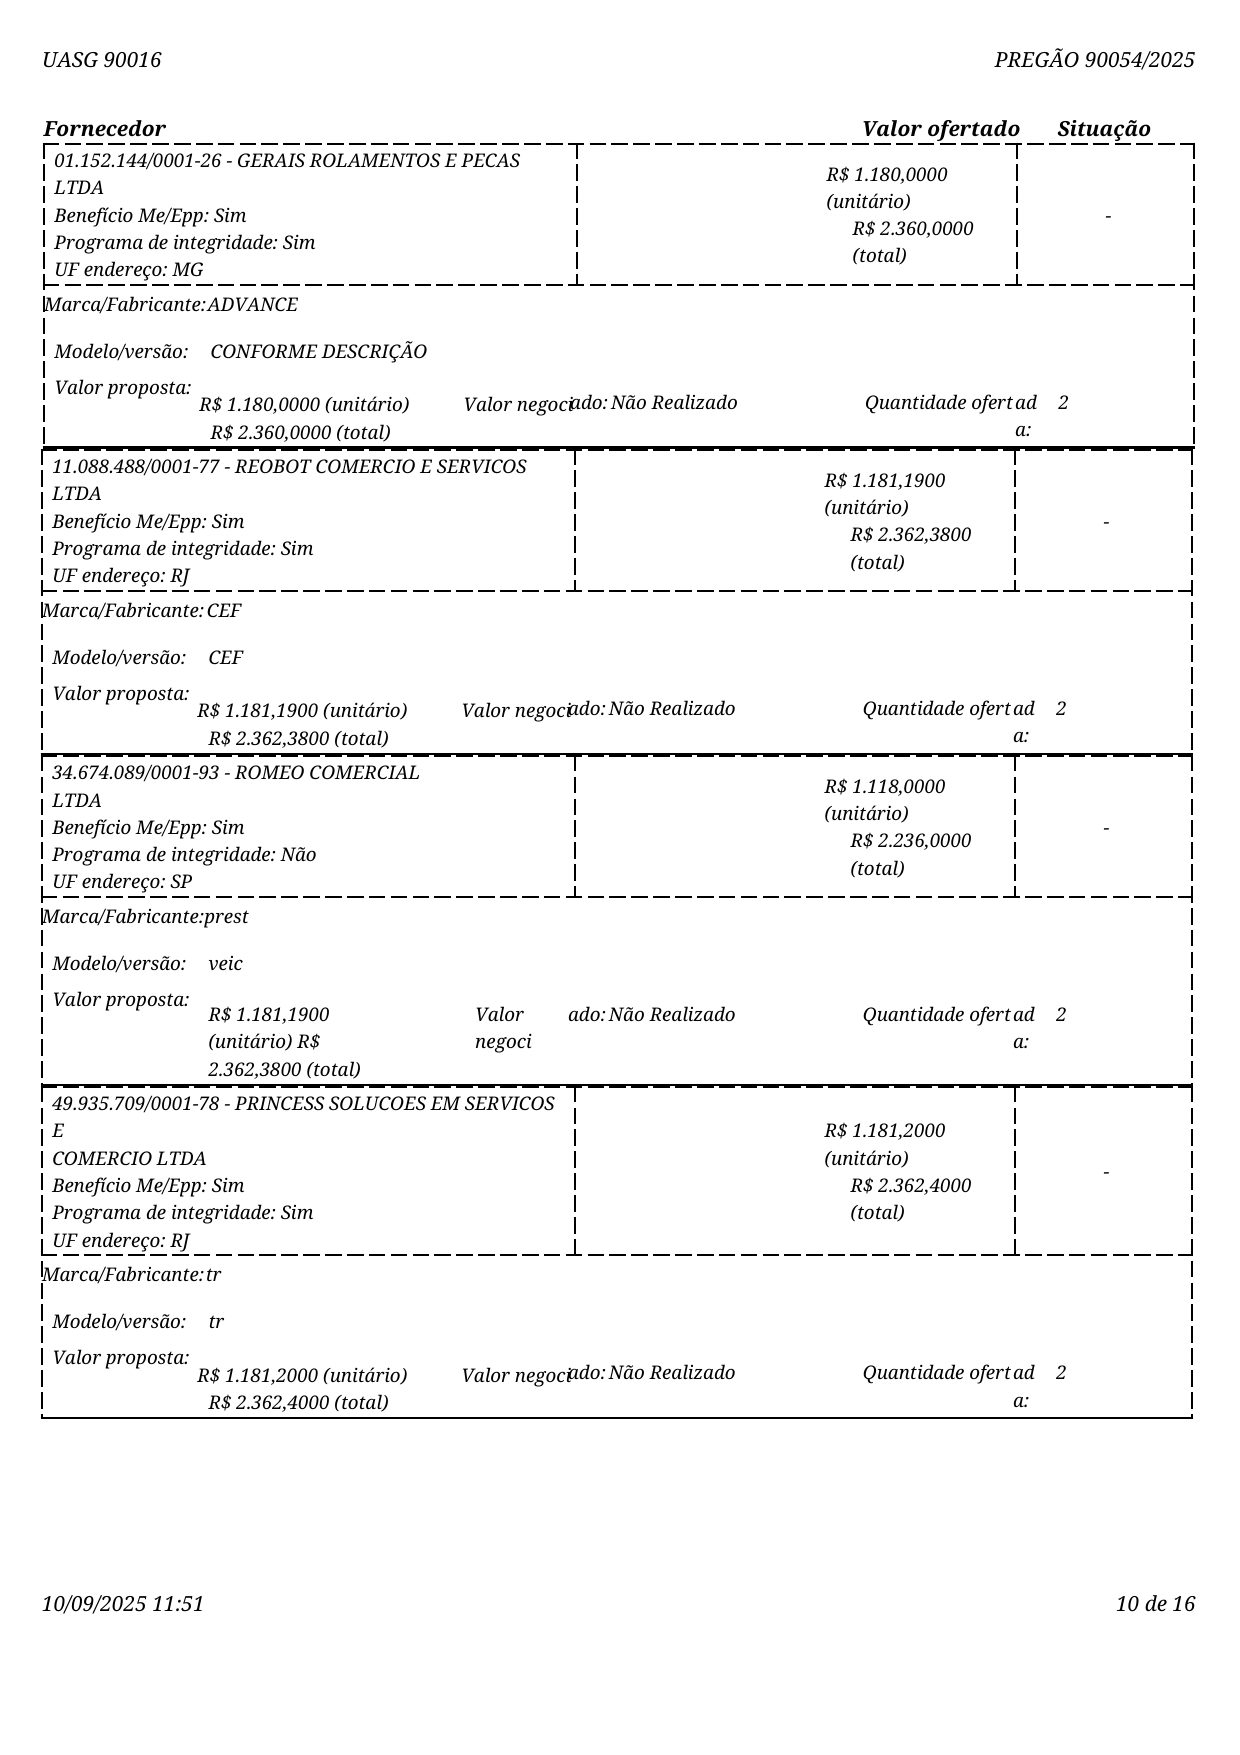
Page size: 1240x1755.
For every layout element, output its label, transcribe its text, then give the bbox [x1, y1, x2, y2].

table_cell Quantidade ofert [824, 997, 1014, 1083]
table_cell Valor negoci [475, 997, 575, 1083]
table_cell [1017, 143, 1101, 284]
table_header R$ 1.181,2000 (unitário) R$ 2.362,4000 (total) [824, 1086, 1014, 1254]
table_cell Modelo/versão: Valor proposta: [44, 335, 199, 446]
table_cell ada: [1015, 1355, 1046, 1417]
table_cell - [1101, 143, 1194, 284]
table_cell [1015, 1254, 1098, 1306]
table_cell 2 [1046, 691, 1098, 753]
table_header - [1099, 449, 1192, 590]
table_cell [1099, 997, 1192, 1083]
table_cell R$ 1.180,0000 (unitário) R$ 2.360,0000 (total) [826, 143, 1017, 284]
table_cell Modelo/versão: Valor proposta: [42, 948, 197, 1083]
table_cell tr [197, 1306, 575, 1355]
table_cell [1099, 948, 1192, 997]
table_header 11.088.488/0001-77 - REOBOT COMERCIO E SERVICOS LTDA Benefício Me/Epp: Sim Programa de integridade: Sim UF endereço: RJ [42, 449, 575, 590]
table_cell R$ 1.181,2000 (unitário) Valor negoci R$ 2.362,4000 (total) [197, 1355, 575, 1417]
table_cell Marca/Fabricante: tr [42, 1254, 575, 1306]
table_cell Marca/Fabricante: prest [42, 896, 475, 947]
table_header R$ 1.118,0000 (unitário) R$ 2.236,0000 (total) [824, 755, 1014, 896]
table_cell [577, 143, 826, 284]
table_cell Modelo/versão: Valor proposta: [42, 1306, 197, 1417]
table_cell R$ 1.181,1900 (unitário) Valor negoci R$ 2.362,3800 (total) [197, 691, 575, 753]
table_cell Marca/Fabricante: CEF [42, 590, 575, 641]
table_cell CONFORME DESCRIÇÃO [199, 335, 577, 384]
table_header [1015, 449, 1098, 590]
table_cell [826, 335, 1017, 384]
table_cell [824, 641, 1014, 691]
table_cell [1015, 590, 1098, 641]
table_header - [1099, 755, 1192, 896]
table_cell [1099, 1355, 1192, 1417]
table_cell [1017, 335, 1101, 384]
table_cell [824, 896, 1014, 947]
table_cell [1099, 590, 1192, 641]
table_cell 01.152.144/0001-26 - GERAIS ROLAMENTOS E PECAS LTDA Benefício Me/Epp: Sim Programa de integridade: Sim UF endereço: MG [44, 143, 577, 284]
table_cell [1099, 641, 1192, 691]
table_cell ada: [1017, 384, 1048, 446]
table_cell [1017, 284, 1101, 335]
table_cell 2 [1048, 384, 1101, 446]
table_cell ada: [1015, 997, 1046, 1083]
table_header 49.935.709/0001-78 - PRINCESS SOLUCOES EM SERVICOS E COMERCIO LTDA Benefício Me/Epp: Sim Programa de integridade: Sim UF endereço: RJ [42, 1086, 575, 1254]
table_cell 2 [1046, 1355, 1098, 1417]
table_cell Quantidade ofert [826, 384, 1017, 446]
table_cell [1101, 384, 1194, 446]
table_cell ada: [1015, 691, 1046, 753]
table_cell [824, 590, 1014, 641]
table_cell veic [197, 948, 475, 997]
table_cell [575, 896, 824, 947]
table_cell ado: Não Realizado [575, 1355, 824, 1417]
table_cell [475, 896, 575, 947]
table_cell Quantidade ofert [824, 1355, 1014, 1417]
table_cell [575, 948, 824, 997]
table_cell ado: Não Realizado [575, 997, 824, 1083]
table_cell ado: Não Realizado [577, 384, 826, 446]
table_header [1015, 1086, 1098, 1254]
table_cell [1101, 335, 1194, 384]
table_cell ado: Não Realizado [575, 691, 824, 753]
table_header [475, 755, 575, 896]
table_header 34.674.089/0001-93 - ROMEO COMERCIAL LTDA Benefício Me/Epp: Sim Programa de integridade: Não UF endereço: SP [42, 755, 475, 896]
table_cell [826, 284, 1017, 335]
table_header R$ 1.181,1900 (unitário) R$ 2.362,3800 (total) [824, 449, 1014, 590]
table_header [575, 1086, 824, 1254]
table_cell [824, 1254, 1014, 1306]
table_cell [1015, 641, 1098, 691]
table_header - [1099, 1086, 1192, 1254]
table_cell [1099, 1254, 1192, 1306]
table_cell [575, 1306, 824, 1355]
table_cell [577, 284, 826, 335]
table_cell [1099, 1306, 1192, 1355]
table_cell [475, 948, 575, 997]
table_header [575, 449, 824, 590]
table_cell Modelo/versão: Valor proposta: [42, 641, 197, 753]
table_header [1015, 755, 1098, 896]
table_cell [1015, 1306, 1098, 1355]
table_cell Quantidade ofert [824, 691, 1014, 753]
table_cell [575, 641, 824, 691]
table_cell [1099, 896, 1192, 947]
table_header [575, 755, 824, 896]
table_cell [824, 1306, 1014, 1355]
table_cell [1015, 948, 1098, 997]
table_cell [1099, 691, 1192, 753]
table_cell [575, 1254, 824, 1306]
table_cell [1101, 284, 1194, 335]
table_cell R$ 1.180,0000 (unitário) Valor negoci R$ 2.360,0000 (total) [199, 384, 577, 446]
table_cell [1015, 896, 1098, 947]
table_cell [824, 948, 1014, 997]
table_cell [577, 335, 826, 384]
table_cell R$ 1.181,1900 (unitário) R$ 2.362,3800 (total) [197, 997, 475, 1083]
table_cell Marca/Fabricante: ADVANCE [44, 284, 577, 335]
table_cell CEF [197, 641, 575, 691]
table_cell [575, 590, 824, 641]
table_cell 2 [1046, 997, 1098, 1083]
